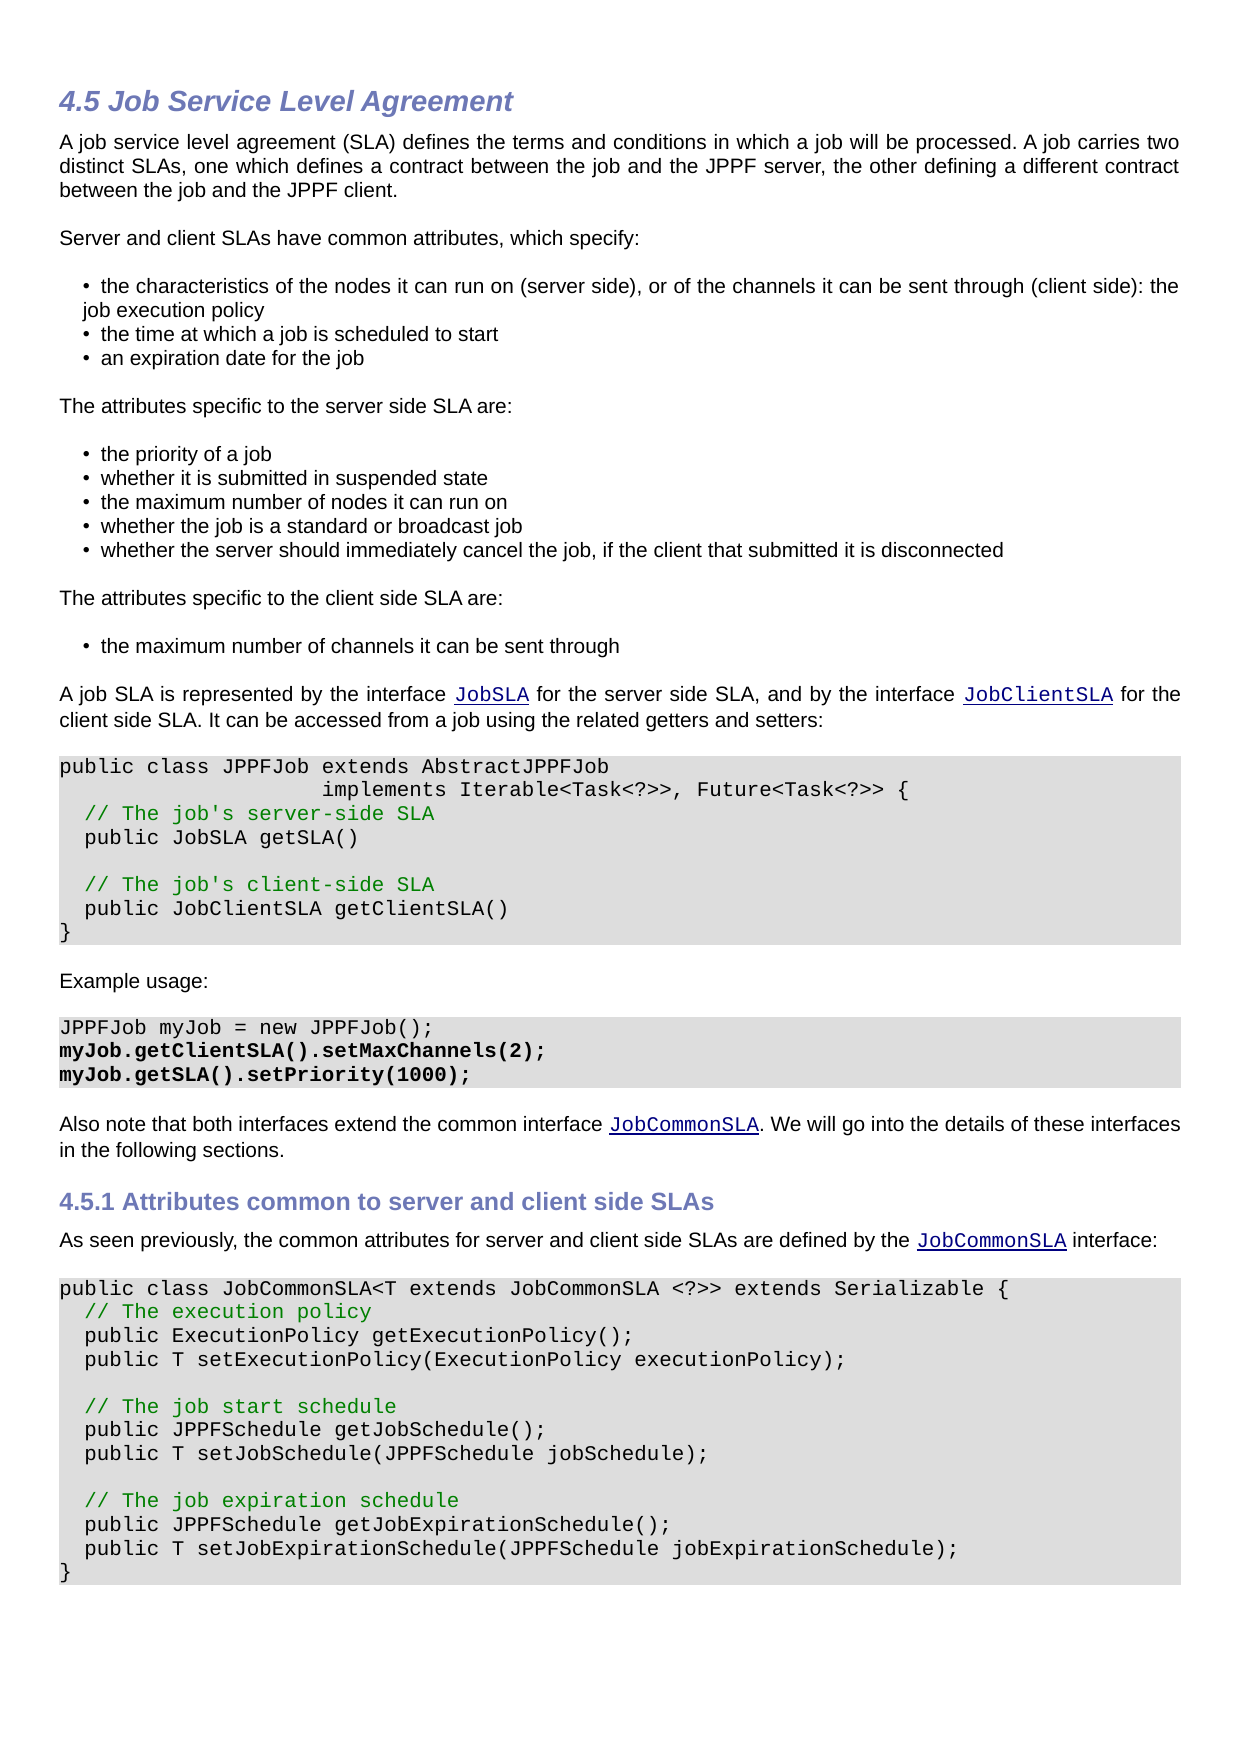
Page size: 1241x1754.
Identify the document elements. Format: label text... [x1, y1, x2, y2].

text implements Iterable<Task<?>>, Future<Task<?>> { [59, 779, 1181, 803]
text public JPPFSchedule getJobSchedule(); [59, 1419, 1181, 1443]
list the maximum number of channels it can be sent through [83, 634, 1181, 658]
text The attributes specific to the server side SLA are: [59, 394, 1181, 418]
text } [59, 1561, 1181, 1585]
text Also note that both interfaces extend the common interface JobCommonSLA. We will go into the details of these interfaces in the following sections. [59, 1112, 1181, 1162]
list the maximum number of nodes it can run on [83, 490, 1181, 514]
text myJob.getClientSLA().setMaxChannels(2); [59, 1041, 1181, 1064]
text A job service level agreement (SLA) defines the terms and conditions in which a job will be processed. A job carries two distinct SLAs, one which defines a contract between the job and the JPPF server, the other defining a different contract between the job and the JPPF client. [59, 130, 1181, 202]
text Server and client SLAs have common attributes, which specify: [59, 226, 1181, 250]
text public JPPFSchedule getJobExpirationSchedule(); [59, 1514, 1181, 1538]
text // The job's client-side SLA [59, 874, 1181, 898]
list the characteristics of the nodes it can run on (server side), or of the channels it can be sent through (client side): the job execution policy [83, 274, 1181, 322]
text public ExecutionPolicy getExecutionPolicy(); [59, 1325, 1181, 1348]
text // The job start schedule [59, 1396, 1181, 1419]
text The attributes specific to the client side SLA are: [59, 586, 1181, 610]
text } [59, 921, 1181, 945]
list whether the server should immediately cancel the job, if the client that submitted it is disconnected [83, 538, 1181, 562]
text public JobSLA getSLA() [59, 827, 1181, 850]
list the priority of a job [83, 442, 1181, 466]
text public T setExecutionPolicy(ExecutionPolicy executionPolicy); [59, 1348, 1181, 1372]
text JPPFJob myJob = new JPPFJob(); [59, 1017, 1181, 1041]
text // The job's server-side SLA [59, 803, 1181, 827]
list whether it is submitted in suspended state [83, 466, 1181, 490]
text public class JobCommonSLA<T extends JobCommonSLA <?>> extends Serializable { [59, 1278, 1181, 1301]
text public T setJobExpirationSchedule(JPPFSchedule jobExpirationSchedule); [59, 1538, 1181, 1561]
text myJob.getSLA().setPriority(1000); [59, 1064, 1181, 1088]
list the time at which a job is scheduled to start [83, 322, 1181, 346]
text Example usage: [59, 969, 1181, 993]
list whether the job is a standard or broadcast job [83, 514, 1181, 538]
text public T setJobSchedule(JPPFSchedule jobSchedule); [59, 1443, 1181, 1467]
text As seen previously, the common attributes for server and client side SLAs are defined by the JobCommonSLA interface: [59, 1228, 1181, 1254]
text public JobClientSLA getClientSLA() [59, 898, 1181, 921]
text // The execution policy [59, 1301, 1181, 1325]
text // The job expiration schedule [59, 1490, 1181, 1514]
list an expiration date for the job [83, 346, 1181, 370]
subtitle Attributes common to server and client side SLAs [59, 1187, 1181, 1215]
subtitle Job Service Level Agreement [59, 84, 1181, 118]
text public class JPPFJob extends AbstractJPPFJob [59, 756, 1181, 779]
text A job SLA is represented by the interface JobSLA for the server side SLA, and by the interface JobClientSLA for the client side SLA. It can be accessed from a job using the related getters and setters: [59, 682, 1181, 732]
